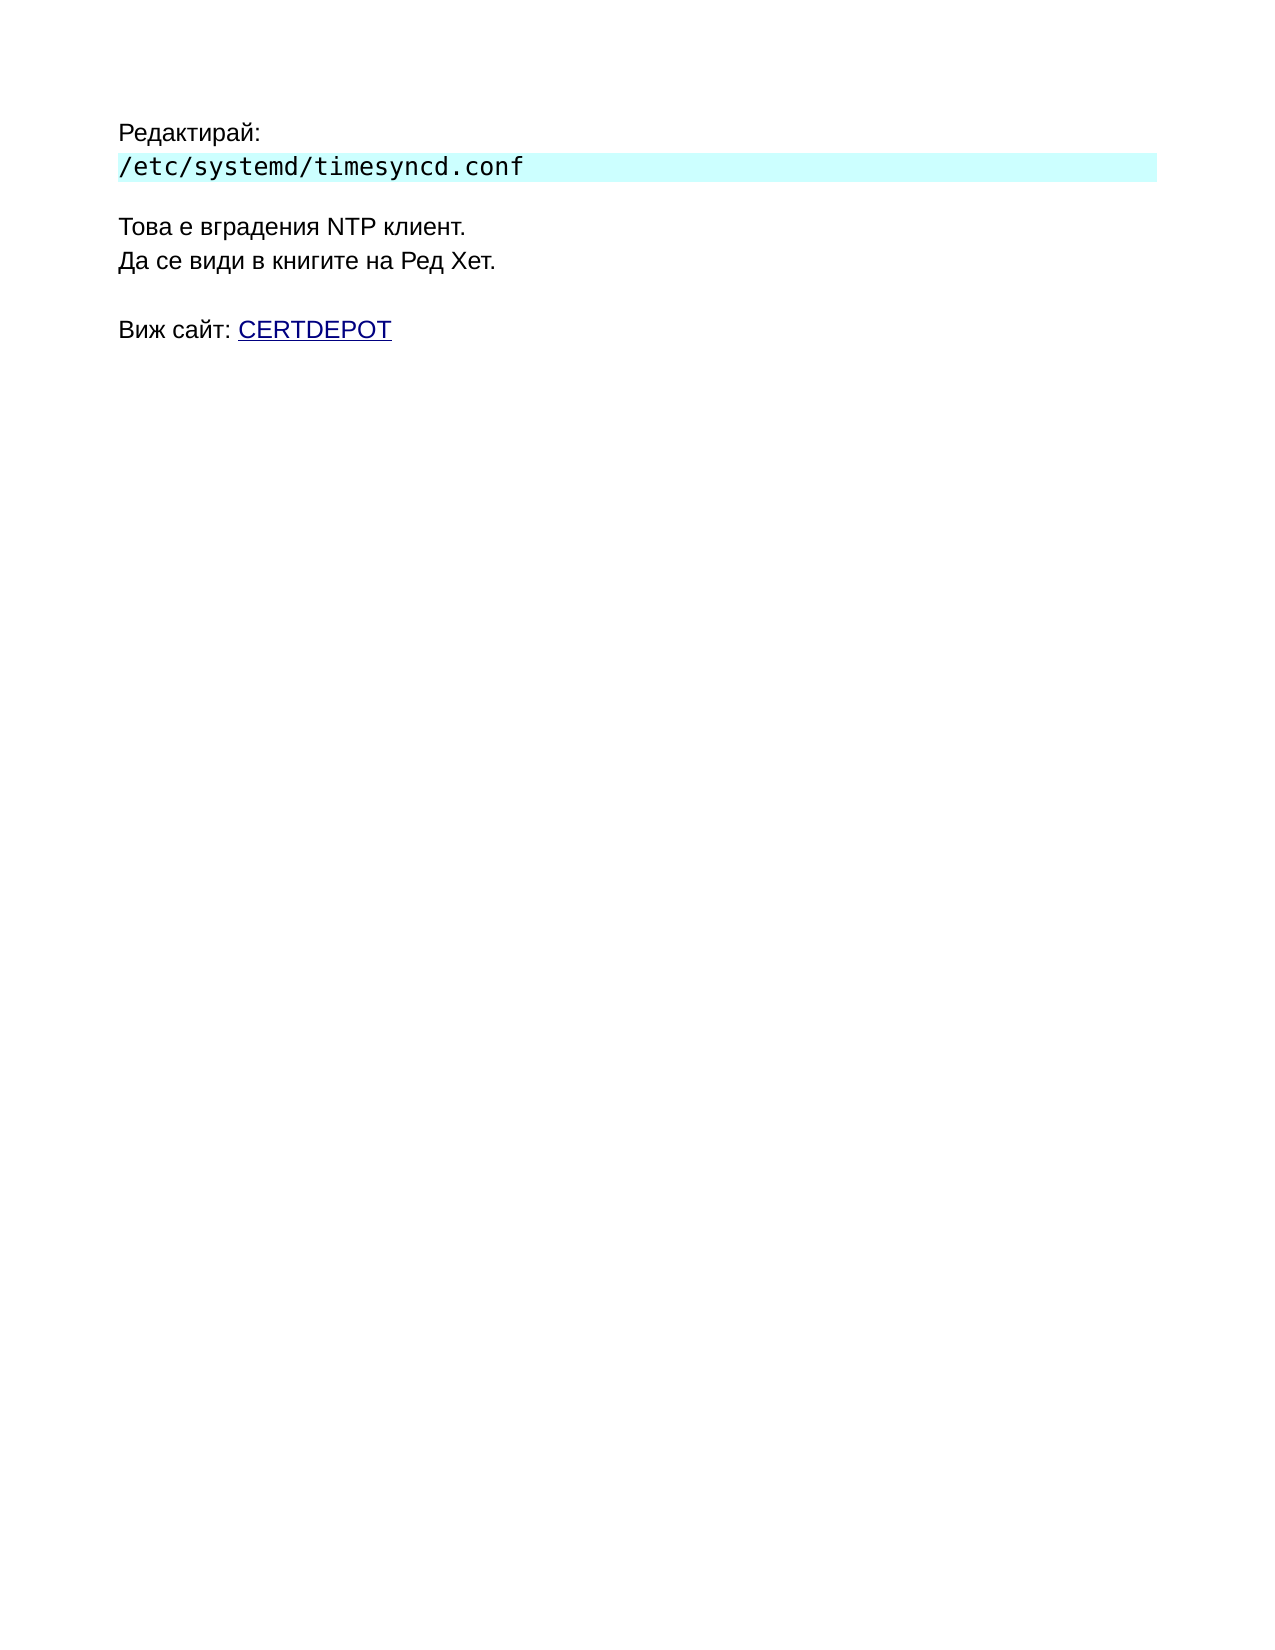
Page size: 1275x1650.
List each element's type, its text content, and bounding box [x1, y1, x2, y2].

text /etc/systemd/timesyncd.conf [118, 153, 1157, 182]
text Това е вградения NTP клиент. [118, 212, 1157, 241]
text Виж сайт: CERTDEPOT [118, 315, 1157, 344]
text Да се види в книгите на Ред Хет. [118, 246, 1157, 275]
text Редактирай: [118, 118, 1157, 147]
